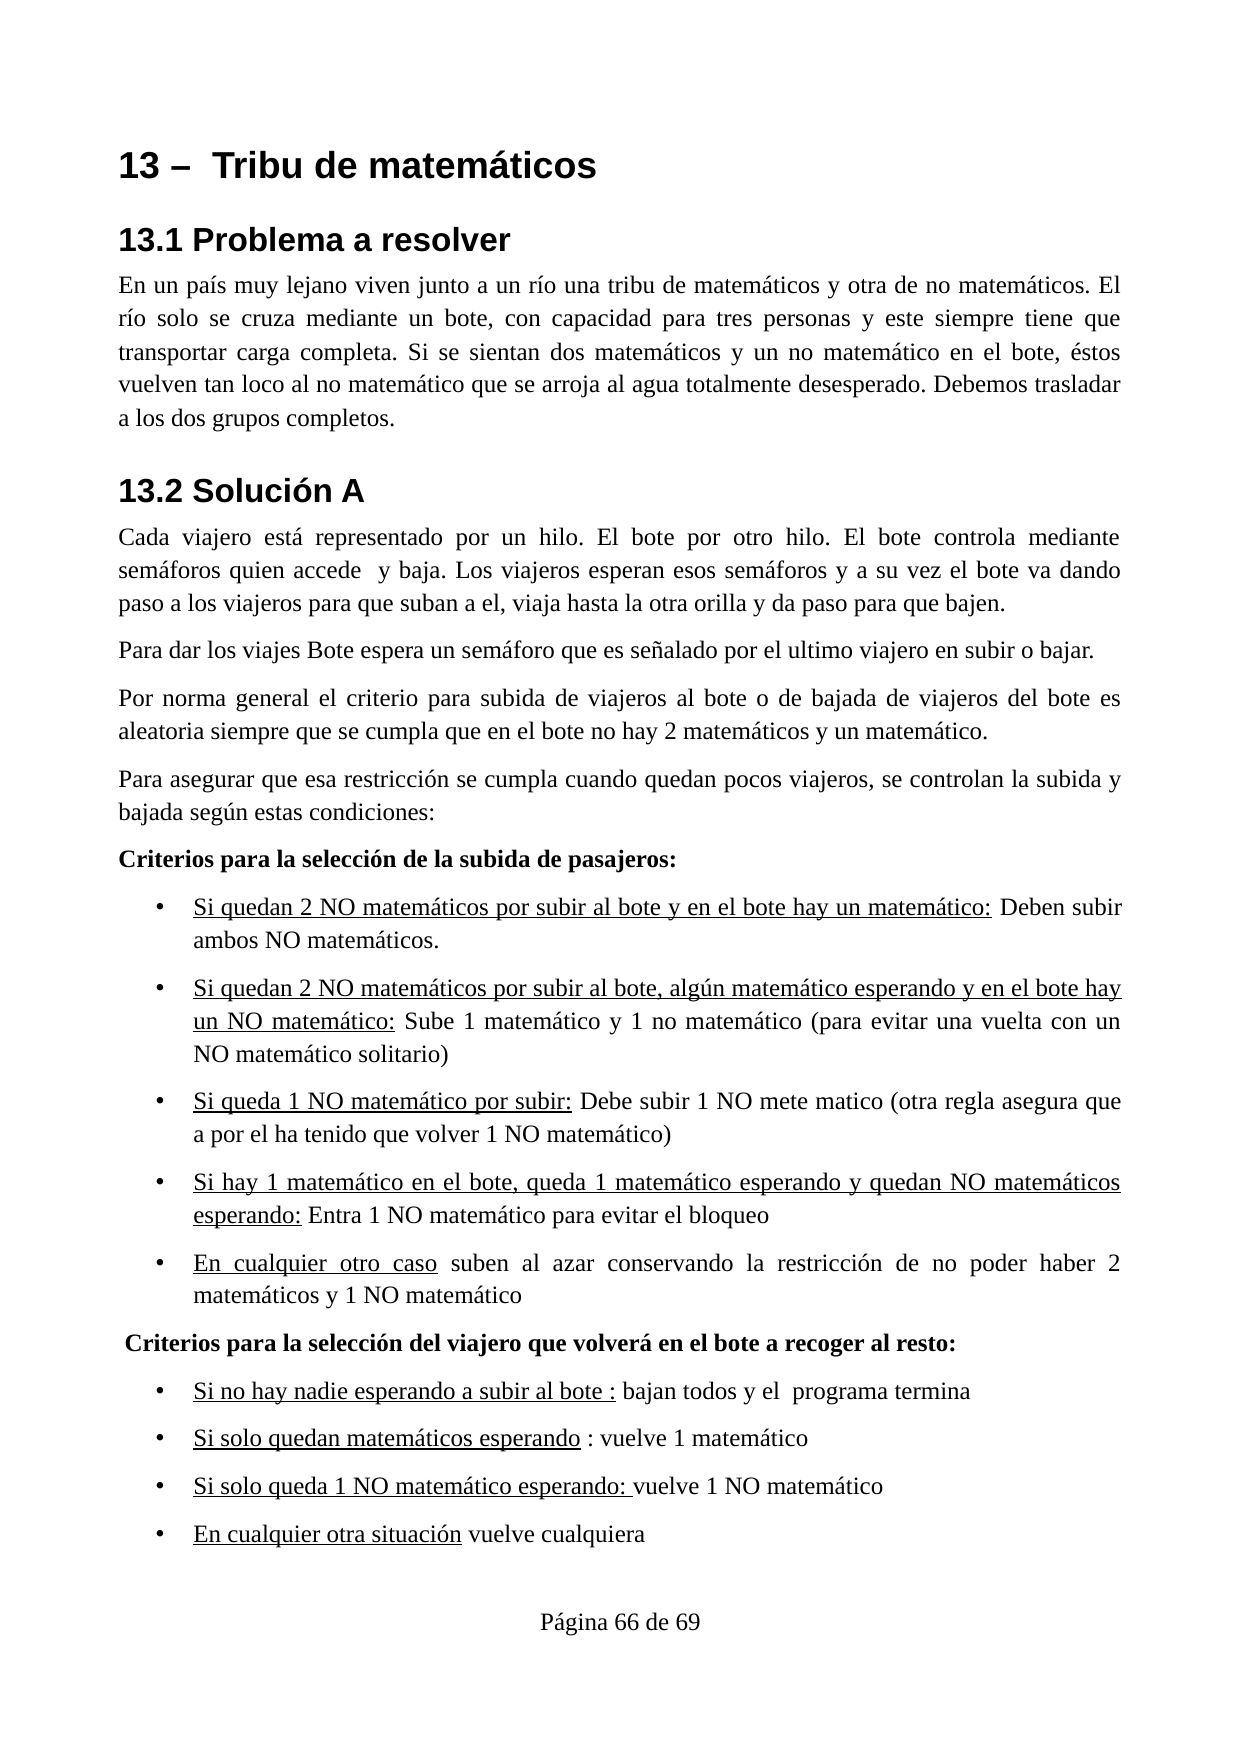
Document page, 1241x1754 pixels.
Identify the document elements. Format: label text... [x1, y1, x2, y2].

list Si quedan 2 NO matemáticos por subir al bote, algún matemático esperando y en el bote hay un NO matemático: Sube 1 matemático y 1 no matemático (para evitar una vuelta con un NO matemático solitario) [156, 973, 1122, 1067]
subtitle 13 – Tribu de matemáticos [118, 143, 1122, 186]
text Cada viajero está representado por un hilo. El bote por otro hilo. El bote controla mediante semáforos quien accede y baja. Los viajeros esperan esos semáforos y a su vez el bote va dando paso a los viajeros para que suban a el, viaja hasta la otra orilla y da paso para que bajen. [118, 522, 1122, 617]
list Si solo queda 1 NO matemático esperando: vuelve 1 NO matemático [156, 1471, 1122, 1500]
list En cualquier otra situación vuelve cualquiera [156, 1519, 1122, 1547]
text Criterios para la selección del viajero que volverá en el bote a recoger al resto: [118, 1328, 1122, 1357]
list Si queda 1 NO matemático por subir: Debe subir 1 NO mete matico (otra regla asegura que a por el ha tenido que volver 1 NO matemático) [156, 1086, 1122, 1148]
list Si hay 1 matemático en el bote, queda 1 matemático esperando y quedan NO matemáticos esperando: Entra 1 NO matemático para evitar el bloqueo [156, 1167, 1122, 1229]
list Si quedan 2 NO matemáticos por subir al bote y en el bote hay un matemático: Deben subir ambos NO matemáticos. [156, 892, 1122, 954]
text En un país muy lejano viven junto a un río una tribu de matemáticos y otra de no matemáticos. El río solo se cruza mediante un bote, con capacidad para tres personas y este siempre tiene que transportar carga completa. Si se sientan dos matemáticos y un no matemático en el bote, éstos vuelven tan loco al no matemático que se arroja al agua totalmente desesperado. Debemos trasladar a los dos grupos completos. [118, 271, 1122, 431]
text Por norma general el criterio para subida de viajeros al bote o de bajada de viajeros del bote es aleatoria siempre que se cumpla que en el bote no hay 2 matemáticos y un matemático. [118, 683, 1122, 745]
text Criterios para la selección de la subida de pasajeros: [118, 844, 1122, 873]
text Para dar los viajes Bote espera un semáforo que es señalado por el ultimo viajero en subir o bajar. [118, 636, 1122, 664]
subtitle 13.1 Problema a resolver [118, 219, 1122, 258]
subtitle 13.2 Solución A [118, 471, 1122, 509]
text Para asegurar que esa restricción se cumpla cuando quedan pocos viajeros, se controlan la subida y bajada según estas condiciones: [118, 764, 1122, 826]
list Si solo quedan matemáticos esperando : vuelve 1 matemático [156, 1423, 1122, 1452]
list Si no hay nadie esperando a subir al bote : bajan todos y el programa termina [156, 1376, 1122, 1404]
list En cualquier otro caso suben al azar conservando la restricción de no poder haber 2 matemáticos y 1 NO matemático [156, 1248, 1122, 1309]
